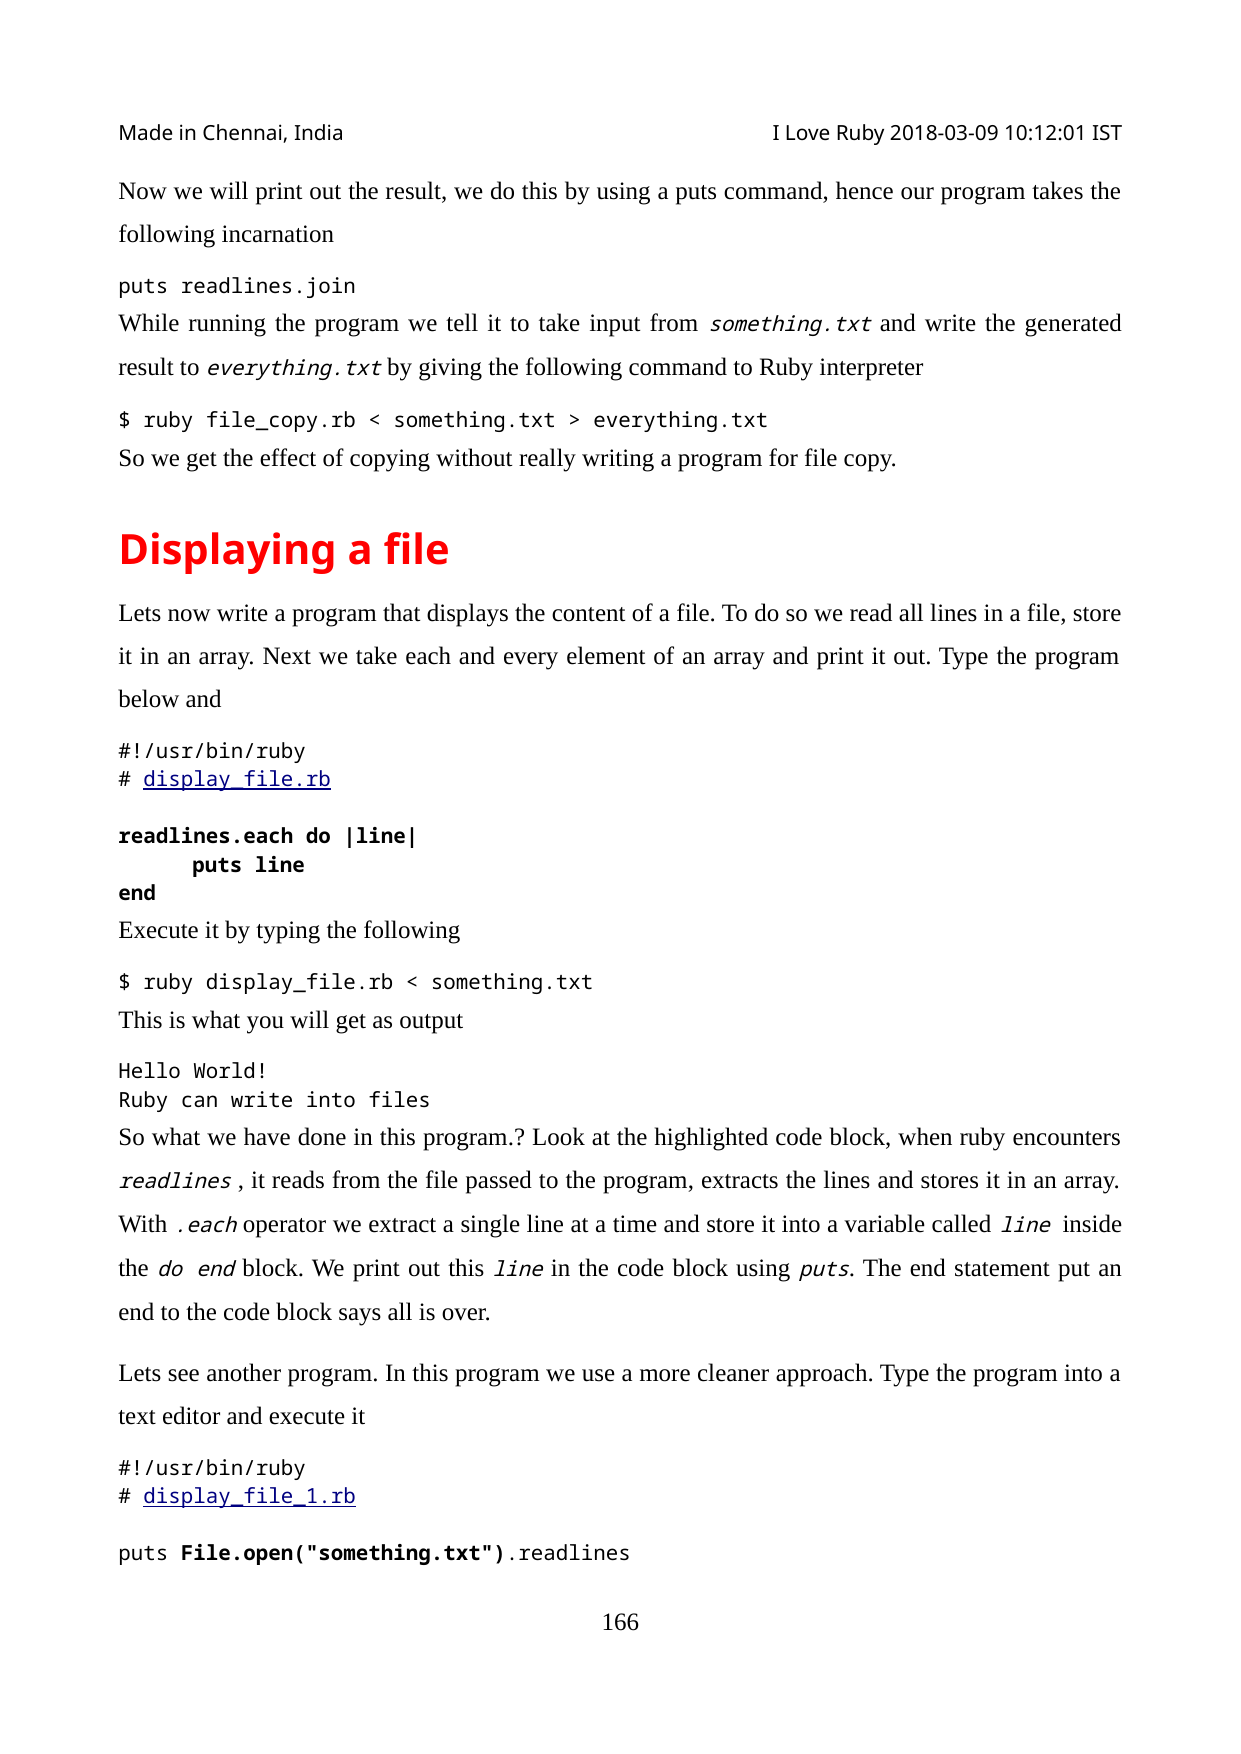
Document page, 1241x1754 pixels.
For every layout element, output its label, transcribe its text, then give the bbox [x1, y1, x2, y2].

text This is what you will get as output [118, 1005, 1122, 1033]
text So what we have done in this program.? Look at the highlighted code block, when ruby encounters readlines , it reads from the file passed to the program, extracts the lines and stores it in an array. With .each operator we extract a single line at a time and store it into a variable called line inside the do end block. We print out this line in the code block using puts. The end statement put an end to the code block says all is over. [118, 1122, 1122, 1326]
text readlines.each do |line| [118, 821, 1122, 850]
text #!/usr/bin/ruby [118, 736, 1122, 764]
text Hello World! [118, 1057, 1122, 1085]
subtitle Displaying a file [118, 519, 1122, 576]
text Now we will print out the result, we do this by using a puts command, hence our program takes the following incarnation [118, 176, 1122, 248]
text $ ruby display_file.rb < something.txt [118, 967, 1122, 996]
text $ ruby file_copy.rb < something.txt > everything.txt [118, 405, 1122, 434]
text While running the program we tell it to take input from something.txt and write the generated result to everything.txt by giving the following command to Ruby interpreter [118, 308, 1122, 382]
text puts readlines.join [118, 271, 1122, 299]
text puts File.open("something.txt").readlines [118, 1538, 1122, 1567]
text Ruby can write into files [118, 1085, 1122, 1113]
text Lets now write a program that displays the content of a file. To do so we read all lines in a file, store it in an array. Next we take each and every element of an array and print it out. Type the program below and [118, 598, 1122, 713]
text end [118, 878, 1122, 907]
text puts line [118, 850, 1122, 878]
text Execute it by typing the following [118, 915, 1122, 944]
text # display_file.rb [118, 764, 1122, 793]
text #!/usr/bin/ruby [118, 1453, 1122, 1481]
text Lets see another program. In this program we use a more cleaner approach. Type the program into a text editor and execute it [118, 1358, 1122, 1430]
text # display_file_1.rb [118, 1481, 1122, 1510]
text So we get the effect of copying without really writing a program for file copy. [118, 443, 1122, 471]
